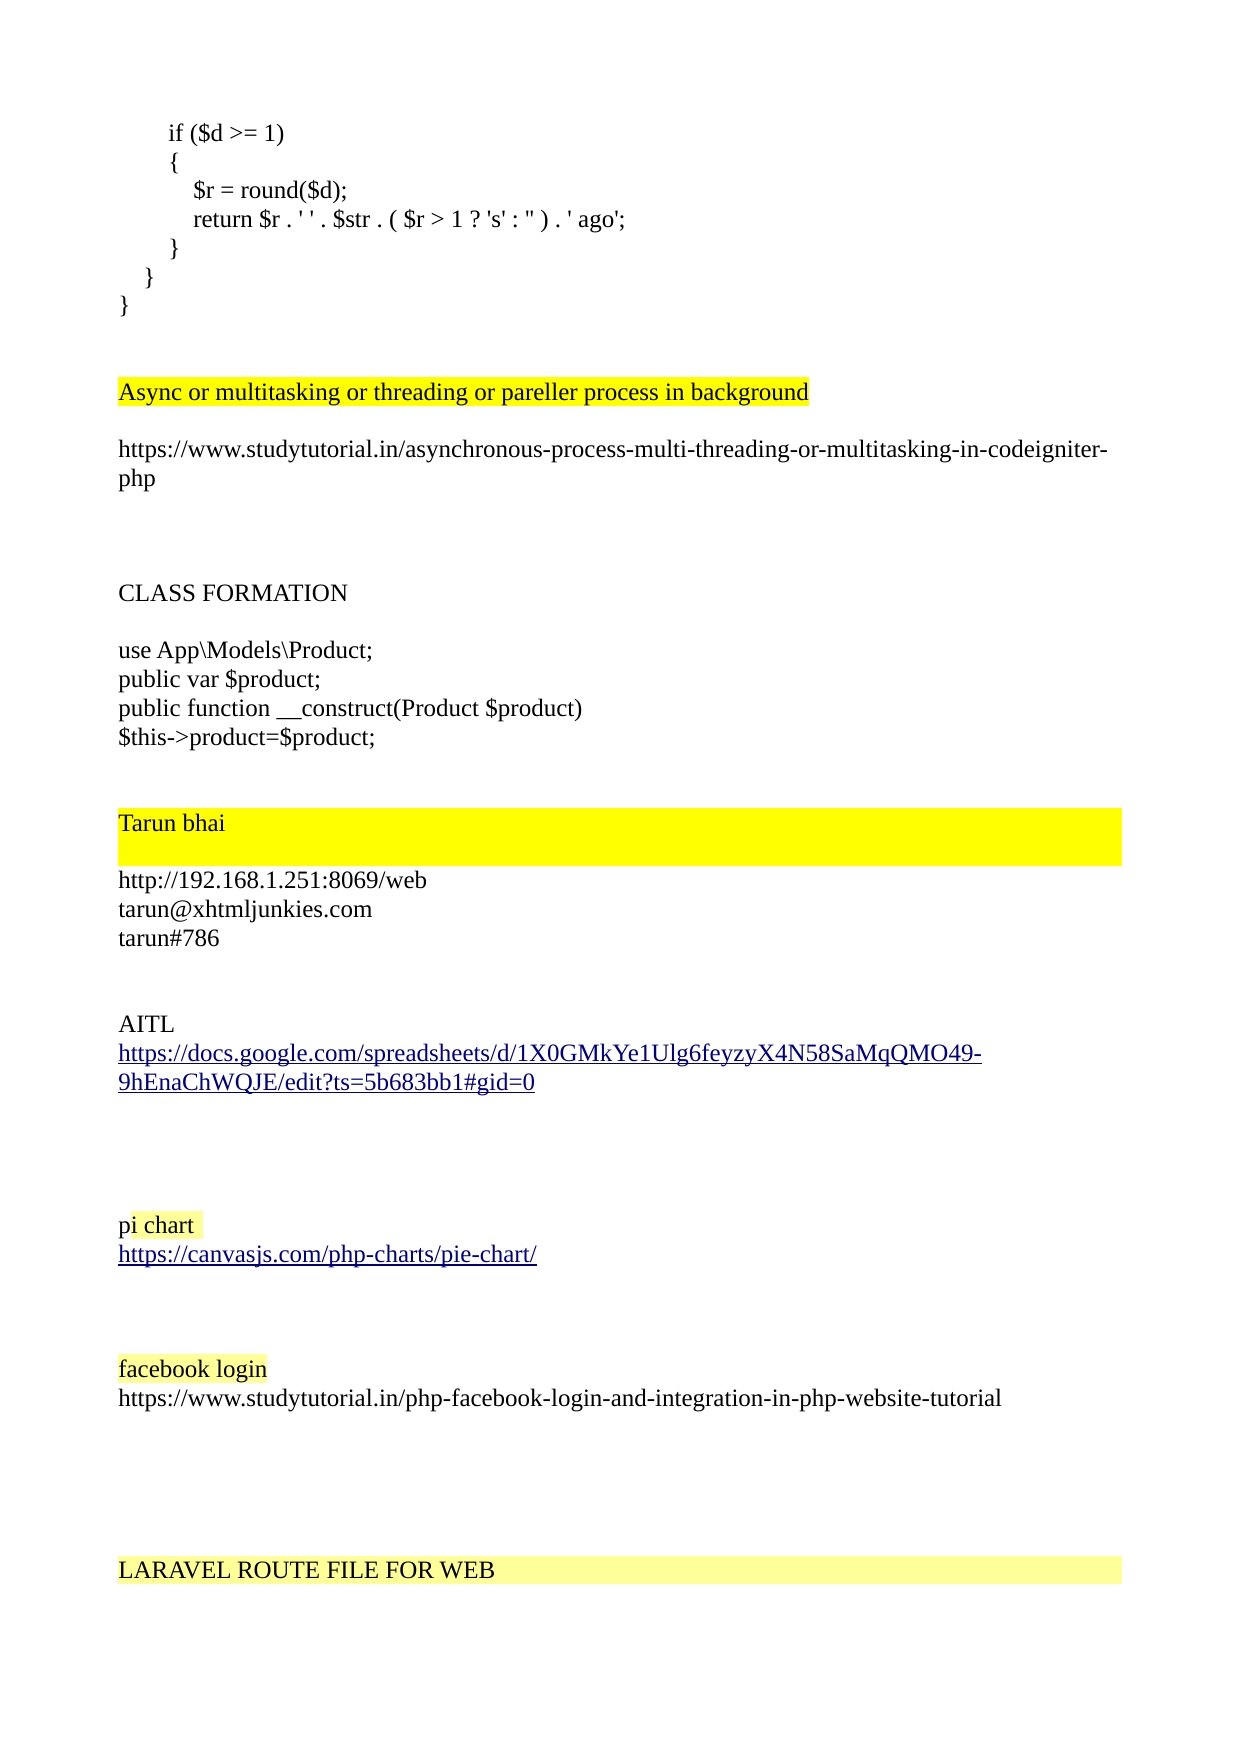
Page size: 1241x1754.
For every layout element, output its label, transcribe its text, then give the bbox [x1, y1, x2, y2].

text https://docs.google.com/spreadsheets/d/1X0GMkYe1Ulg6feyzyX4N58SaMqQMO49-9hEnaChWQJE/edit?ts=5b683bb1#gid=0 [118, 1038, 1122, 1096]
text facebook login [118, 1354, 1122, 1383]
text $this->product=$product; [118, 722, 1122, 751]
text Tarun bhai [118, 808, 1122, 837]
text return $r . ' ' . $str . ( $r > 1 ? 's' : '' ) . ' ago'; [118, 204, 1122, 233]
text AITL [118, 1009, 1122, 1038]
text https://www.studytutorial.in/asynchronous-process-multi-threading-or-multitasking-in-codeigniter-php [118, 434, 1122, 492]
text tarun#786 [118, 923, 1122, 952]
text $r = round($d); [118, 176, 1122, 204]
text if ($d >= 1) [118, 118, 1122, 147]
text CLASS FORMATION [118, 578, 1122, 607]
text } [118, 262, 1122, 291]
text LARAVEL ROUTE FILE FOR WEB [118, 1556, 1122, 1584]
text https://www.studytutorial.in/php-facebook-login-and-integration-in-php-website-tutorial [118, 1383, 1122, 1412]
text tarun@xhtmljunkies.com [118, 894, 1122, 923]
text { [118, 147, 1122, 176]
text use App\Models\Product; [118, 636, 1122, 664]
text public function __construct(Product $product) [118, 693, 1122, 722]
text Async or multitasking or threading or pareller process in background [118, 377, 1122, 406]
text public var $product; [118, 664, 1122, 693]
text } [118, 291, 1122, 319]
text pi chart [118, 1211, 1122, 1239]
text https://canvasjs.com/php-charts/pie-chart/ [118, 1239, 1122, 1268]
text http://192.168.1.251:8069/web [118, 866, 1122, 894]
text } [118, 233, 1122, 262]
